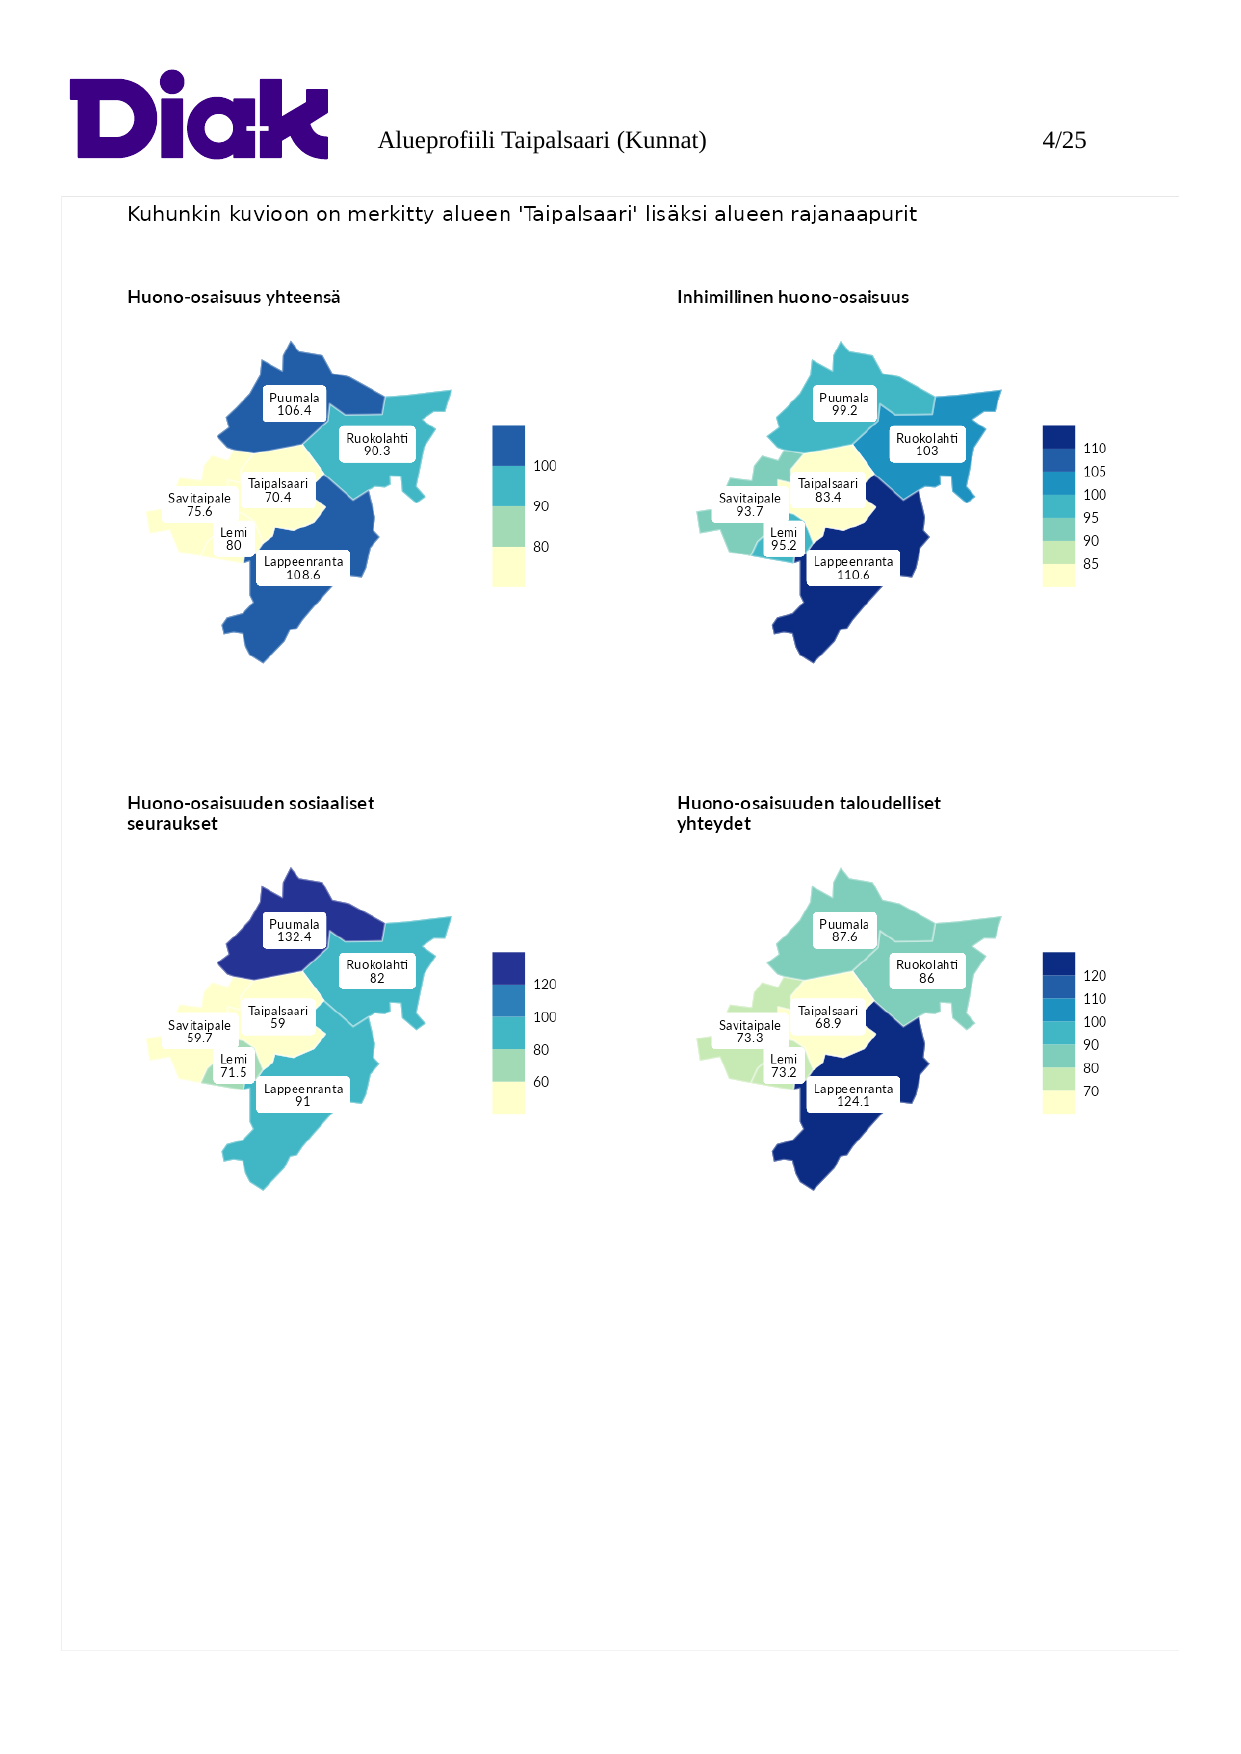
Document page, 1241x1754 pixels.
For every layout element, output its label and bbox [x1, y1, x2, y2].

picture [61, 196, 1179, 1651]
